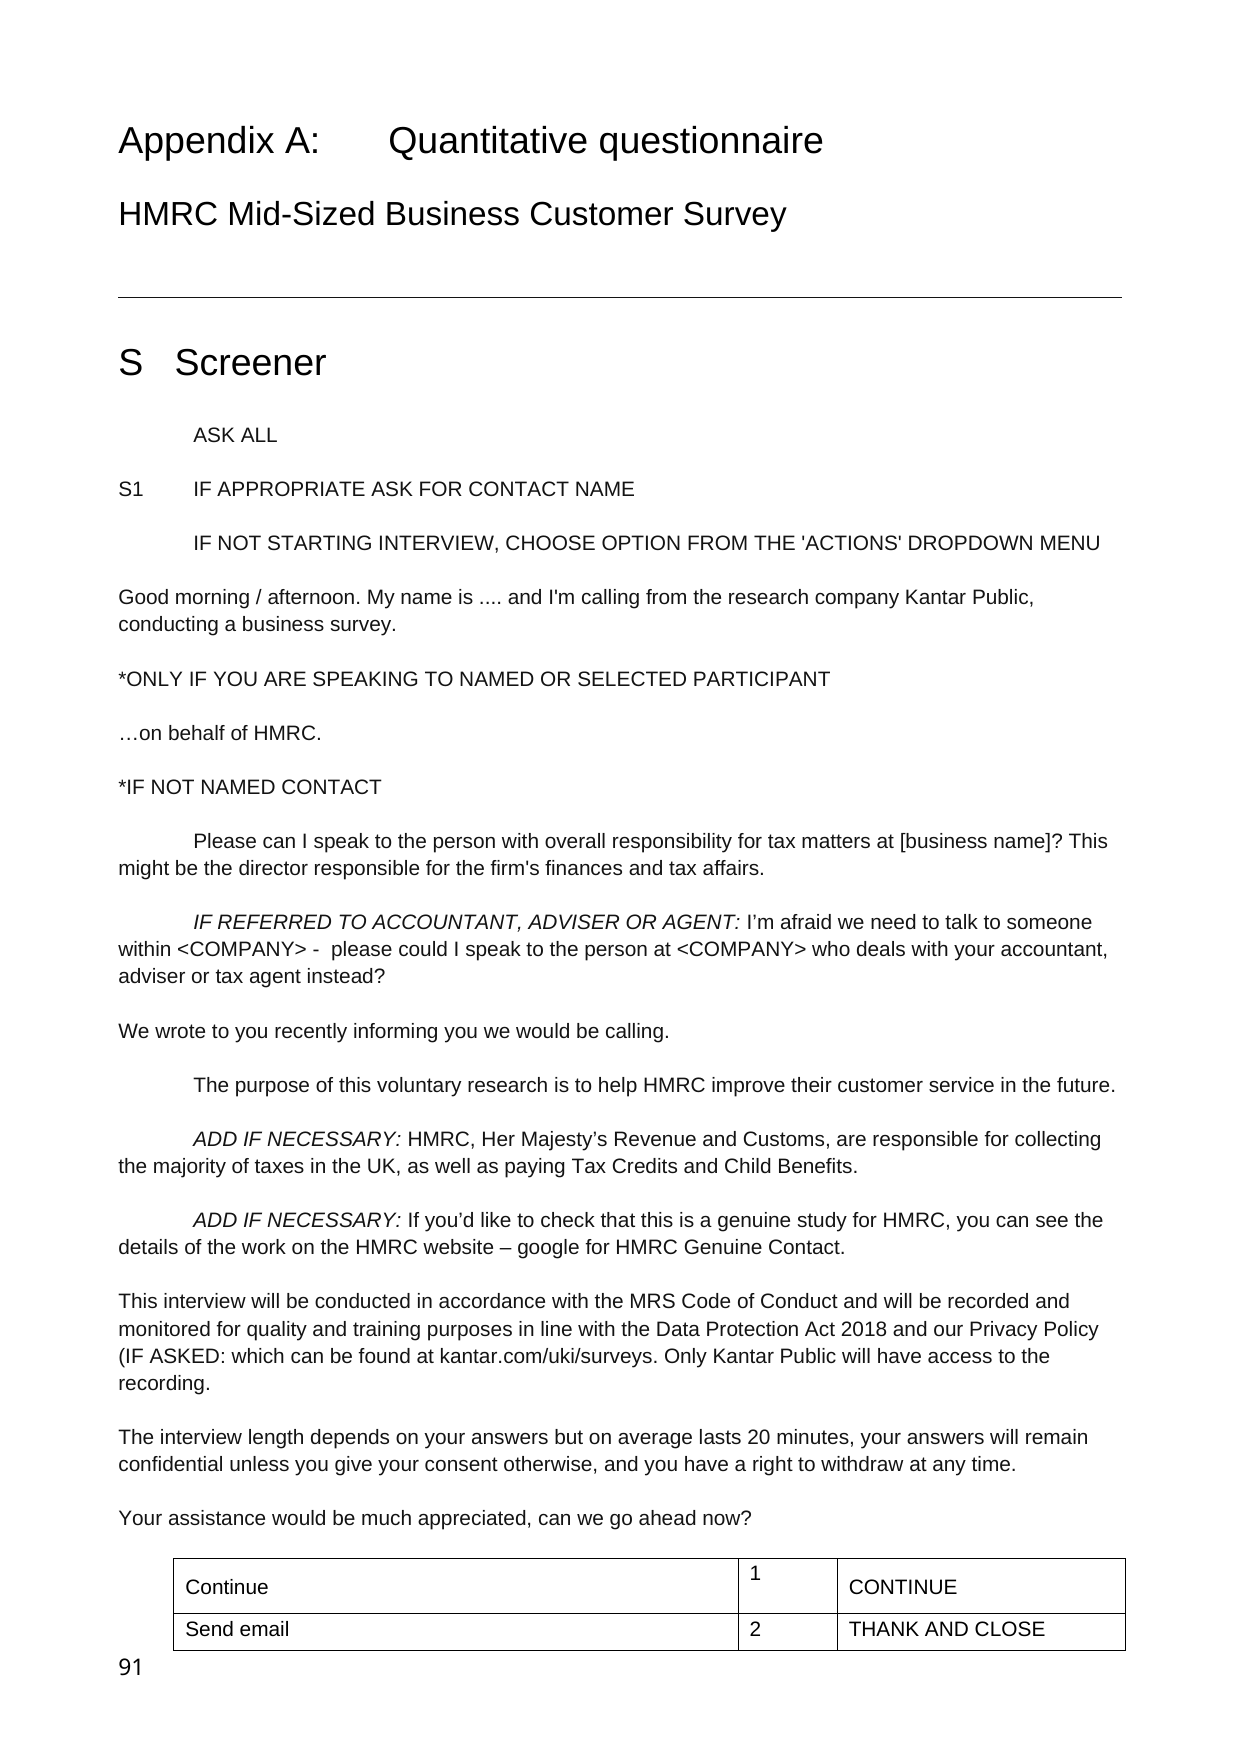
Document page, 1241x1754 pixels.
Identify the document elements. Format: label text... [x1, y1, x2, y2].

text Your assistance would be much appreciated, can we go ahead now? [118, 1504, 1122, 1531]
text IF NOT STARTING INTERVIEW, CHOOSE OPTION FROM THE 'ACTIONS' DROPDOWN MENU [118, 529, 1122, 556]
title HMRC Mid-Sized Business Customer Survey [118, 199, 1122, 297]
text ADD IF NECESSARY: If you’d like to check that this is a genuine study for HMRC, you can see the details of the work on the HMRC website – google for HMRC Genuine Contact. [118, 1206, 1122, 1260]
table_cell THANK AND CLOSE [838, 1614, 1125, 1649]
text The purpose of this voluntary research is to help HMRC improve their customer service in the future. [118, 1071, 1122, 1098]
text *IF NOT NAMED CONTACT [118, 773, 1122, 800]
text S1 IF APPROPRIATE ASK FOR CONTACT NAME [118, 475, 1122, 502]
text *ONLY IF YOU ARE SPEAKING TO NAMED OR SELECTED PARTICIPANT [118, 664, 1122, 691]
table_cell 2 [739, 1614, 837, 1649]
text ASK ALL [118, 421, 1122, 448]
table_header 1 [739, 1559, 837, 1613]
table_cell Send email [174, 1614, 738, 1649]
text This interview will be conducted in accordance with the MRS Code of Conduct and will be recorded and monitored for quality and training purposes in line with the Data Protection Act 2018 and our Privacy Policy (IF ASKED: which can be found at kantar.com/uki/surveys. Only Kantar Public will have access to the recording. [118, 1287, 1122, 1396]
text S Screener [118, 346, 1122, 383]
subtitle Quantitative questionnaire [118, 118, 1122, 161]
text Good morning / afternoon. My name is .... and I'm calling from the research company Kantar Public, conducting a business survey. [118, 583, 1122, 637]
text Please can I speak to the person with overall responsibility for tax matters at [business name]? This might be the director responsible for the firm's finances and tax affairs. [118, 827, 1122, 881]
text We wrote to you recently informing you we would be calling. [118, 1016, 1122, 1043]
table_header CONTINUE [838, 1559, 1125, 1613]
text IF REFERRED TO ACCOUNTANT, ADVISER OR AGENT: I’m afraid we need to talk to someone within <COMPANY> - please could I speak to the person at <COMPANY> who deals with your accountant, adviser or tax agent instead? [118, 908, 1122, 989]
text The interview length depends on your answers but on average lasts 20 minutes, your answers will remain confidential unless you give your consent otherwise, and you have a right to withdraw at any time. [118, 1423, 1122, 1477]
text …on behalf of HMRC. [118, 718, 1122, 746]
text ADD IF NECESSARY: HMRC, Her Majesty’s Revenue and Customs, are responsible for collecting the majority of taxes in the UK, as well as paying Tax Credits and Child Benefits. [118, 1125, 1122, 1179]
table_header Continue [174, 1559, 738, 1613]
